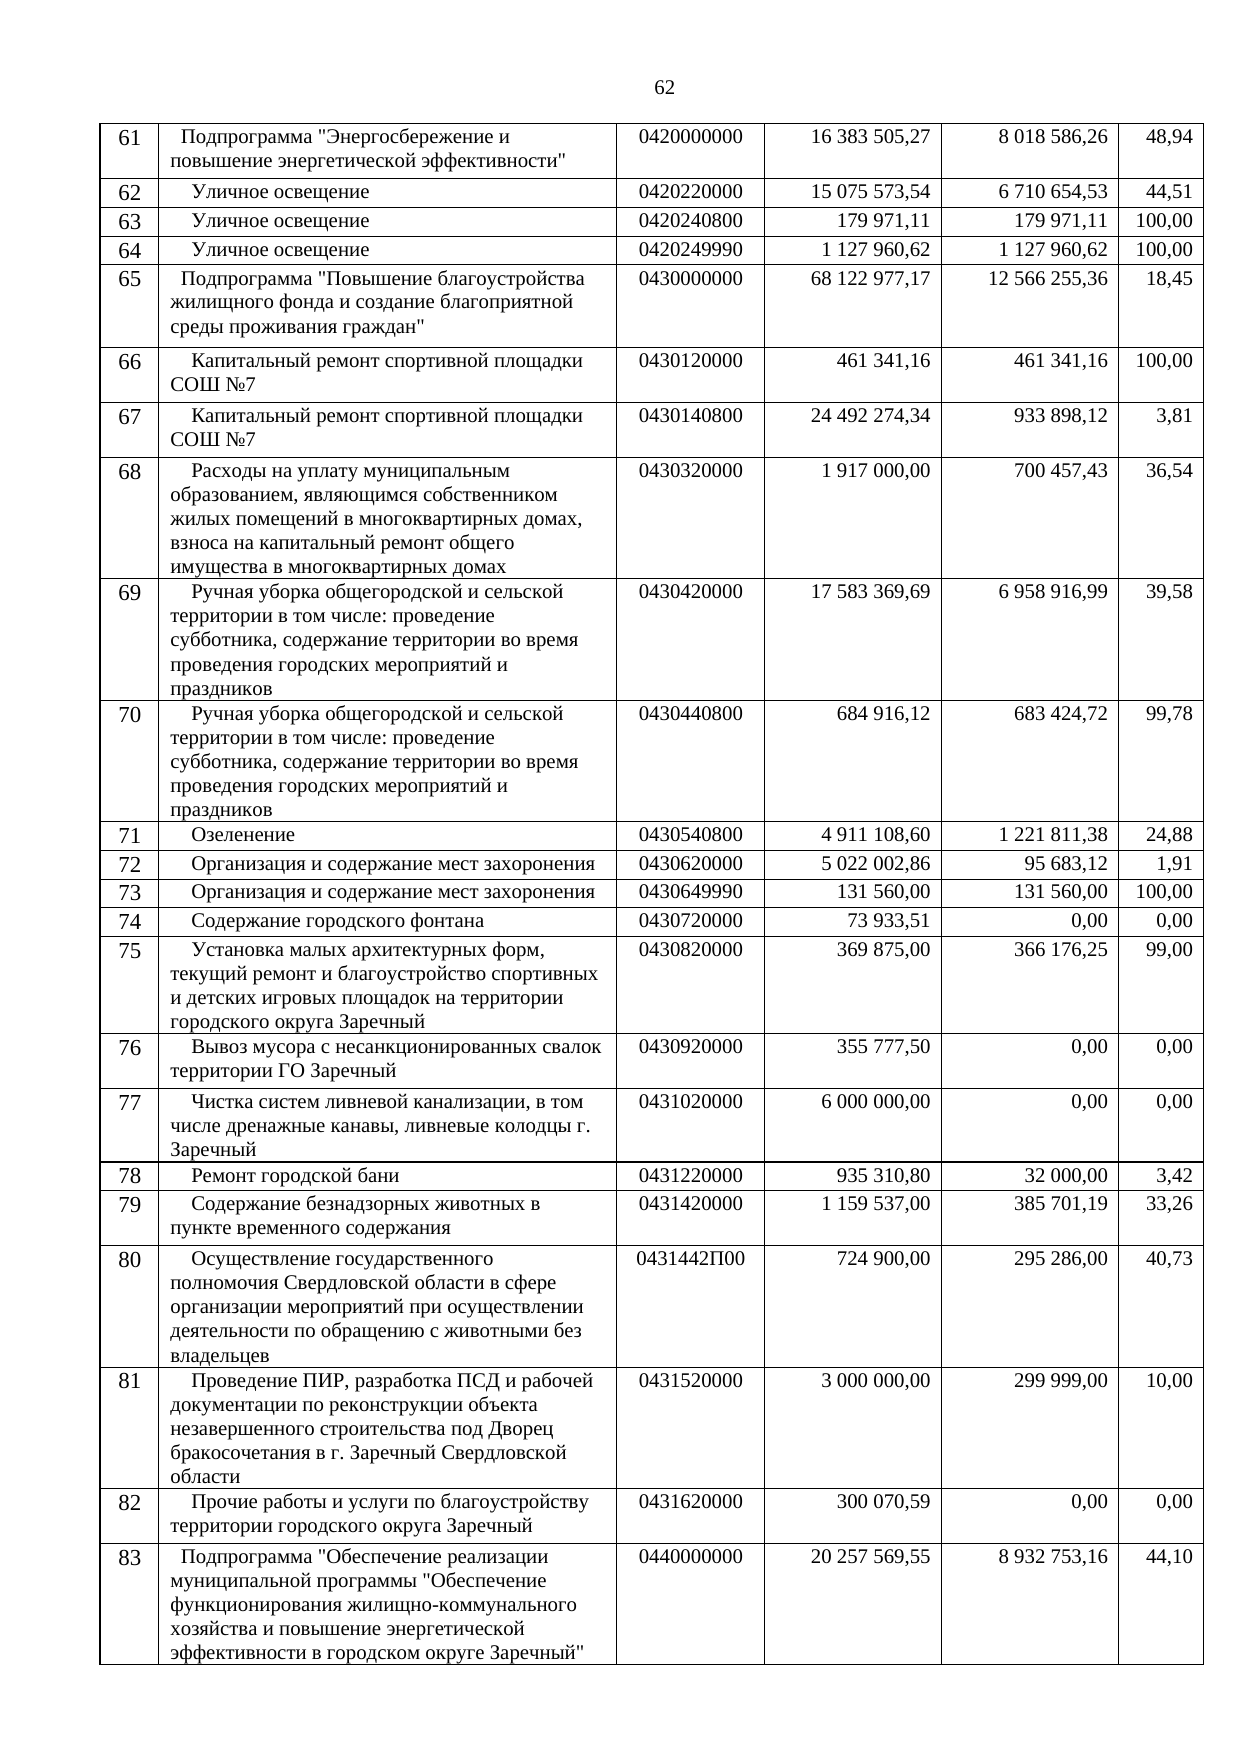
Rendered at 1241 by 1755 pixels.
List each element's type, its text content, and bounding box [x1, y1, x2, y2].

table_cell Установка малых архитектурных форм, текущий ремонт и благоустройство спортивных и детских игровых площадок на территории городского округа Заречный [159, 937, 616, 1033]
table_cell 0420220000 [617, 179, 764, 207]
table_cell 33,26 [1119, 1191, 1203, 1245]
table_cell 24 492 274,34 [765, 403, 941, 457]
table_cell 0,00 [942, 1489, 1118, 1543]
table_cell Озеленение [159, 822, 616, 850]
table_cell 0431220000 [617, 1163, 764, 1190]
table_cell 62 [101, 179, 158, 207]
table_cell 355 777,50 [765, 1034, 941, 1088]
table_cell 95 683,12 [942, 851, 1118, 878]
table_cell 18,45 [1119, 265, 1203, 347]
table_cell 73 933,51 [765, 908, 941, 936]
table_cell 0430320000 [617, 458, 764, 578]
table_cell 77 [101, 1089, 158, 1161]
table_cell 684 916,12 [765, 701, 941, 821]
table_cell Организация и содержание мест захоронения [159, 880, 616, 907]
table_cell 724 900,00 [765, 1246, 941, 1367]
table_cell 81 [101, 1368, 158, 1488]
table_cell 0,00 [1119, 1489, 1203, 1543]
table_cell 300 070,59 [765, 1489, 941, 1543]
table_cell 295 286,00 [942, 1246, 1118, 1367]
table_cell 0430120000 [617, 348, 764, 402]
table_cell Подпрограмма "Повышение благоустройства жилищного фонда и создание благоприятной среды проживания граждан" [159, 265, 616, 347]
table_cell 64 [101, 237, 158, 264]
table_cell Уличное освещение [159, 237, 616, 264]
table_cell 83 [101, 1544, 158, 1664]
table_cell Подпрограмма "Обеспечение реализации муниципальной программы "Обеспечение функционирования жилищно-коммунального хозяйства и повышение энергетической эффективности в городском округе Заречный" [159, 1544, 616, 1664]
table_cell 0420249990 [617, 237, 764, 264]
table_cell 72 [101, 851, 158, 878]
table_cell 0430140800 [617, 403, 764, 457]
table_cell 6 710 654,53 [942, 179, 1118, 207]
table_cell 15 075 573,54 [765, 179, 941, 207]
table_cell 385 701,19 [942, 1191, 1118, 1245]
table_cell 0,00 [942, 1089, 1118, 1161]
table_cell 44,51 [1119, 179, 1203, 207]
table_cell 0431020000 [617, 1089, 764, 1161]
table_cell 63 [101, 208, 158, 236]
table_cell 36,54 [1119, 458, 1203, 578]
table_cell 68 122 977,17 [765, 265, 941, 347]
table_cell 0430720000 [617, 908, 764, 936]
table_cell 0430000000 [617, 265, 764, 347]
table_cell Расходы на уплату муниципальным образованием, являющимся собственником жилых помещений в многоквартирных домах, взноса на капитальный ремонт общего имущества в многоквартирных домах [159, 458, 616, 578]
table_cell 69 [101, 579, 158, 699]
table_cell 5 022 002,86 [765, 851, 941, 878]
table_cell 71 [101, 822, 158, 850]
table_cell 68 [101, 458, 158, 578]
table_cell 1 221 811,38 [942, 822, 1118, 850]
table_cell 100,00 [1119, 208, 1203, 236]
table_cell 1 127 960,62 [765, 237, 941, 264]
table_cell 99,00 [1119, 937, 1203, 1033]
table_cell 4 911 108,60 [765, 822, 941, 850]
table_cell 131 560,00 [942, 880, 1118, 907]
table_cell 0,00 [942, 1034, 1118, 1088]
table_cell 0430540800 [617, 822, 764, 850]
table_cell Содержание безнадзорных животных в пункте временного содержания [159, 1191, 616, 1245]
table_cell 0431520000 [617, 1368, 764, 1488]
table_cell 0420240800 [617, 208, 764, 236]
table_cell Организация и содержание мест захоронения [159, 851, 616, 878]
table_cell 0,00 [1119, 1089, 1203, 1161]
table_cell 0430920000 [617, 1034, 764, 1088]
table_cell 366 176,25 [942, 937, 1118, 1033]
table_cell 20 257 569,55 [765, 1544, 941, 1664]
table_cell 461 341,16 [765, 348, 941, 402]
table_cell 0,00 [1119, 1034, 1203, 1088]
table_cell 0431620000 [617, 1489, 764, 1543]
table_cell 683 424,72 [942, 701, 1118, 821]
table_cell 0431442П00 [617, 1246, 764, 1367]
table_cell 8 018 586,26 [942, 124, 1118, 178]
table_cell 3 000 000,00 [765, 1368, 941, 1488]
table_cell 73 [101, 880, 158, 907]
table_cell 24,88 [1119, 822, 1203, 850]
table_cell 0431420000 [617, 1191, 764, 1245]
table_cell 0430420000 [617, 579, 764, 699]
table_cell 78 [101, 1163, 158, 1190]
table_cell Чистка систем ливневой канализации, в том числе дренажные канавы, ливневые колодцы г. Заречный [159, 1089, 616, 1161]
table_cell 935 310,80 [765, 1163, 941, 1190]
table_cell Уличное освещение [159, 179, 616, 207]
table_cell 461 341,16 [942, 348, 1118, 402]
table_cell 10,00 [1119, 1368, 1203, 1488]
table_cell 1 159 537,00 [765, 1191, 941, 1245]
table_cell 0430440800 [617, 701, 764, 821]
table_cell 12 566 255,36 [942, 265, 1118, 347]
table_cell 48,94 [1119, 124, 1203, 178]
table_cell Осуществление государственного полномочия Свердловской области в сфере организации мероприятий при осуществлении деятельности по обращению с животными без владельцев [159, 1246, 616, 1367]
table_cell Ручная уборка общегородской и сельской территории в том числе: проведение субботника, содержание территории во время проведения городских мероприятий и праздников [159, 701, 616, 821]
table_cell 65 [101, 265, 158, 347]
table_cell 80 [101, 1246, 158, 1367]
table_cell 0440000000 [617, 1544, 764, 1664]
table_cell 700 457,43 [942, 458, 1118, 578]
table_cell Подпрограмма "Энергосбережение и повышение энергетической эффективности" [159, 124, 616, 178]
table_cell 66 [101, 348, 158, 402]
table_cell 16 383 505,27 [765, 124, 941, 178]
table_cell 1,91 [1119, 851, 1203, 878]
table_cell 74 [101, 908, 158, 936]
table_cell 0430620000 [617, 851, 764, 878]
table_cell 8 932 753,16 [942, 1544, 1118, 1664]
table_cell 6 958 916,99 [942, 579, 1118, 699]
table_cell 44,10 [1119, 1544, 1203, 1664]
table_cell 79 [101, 1191, 158, 1245]
table_cell 70 [101, 701, 158, 821]
table_cell 17 583 369,69 [765, 579, 941, 699]
table_cell 0420000000 [617, 124, 764, 178]
table_cell 131 560,00 [765, 880, 941, 907]
table_cell Проведение ПИР, разработка ПСД и рабочей документации по реконструкции объекта незавершенного строительства под Дворец бракосочетания в г. Заречный Свердловской области [159, 1368, 616, 1488]
table_cell 3,42 [1119, 1163, 1203, 1190]
table_cell 82 [101, 1489, 158, 1543]
table_cell 1 917 000,00 [765, 458, 941, 578]
table_cell 179 971,11 [942, 208, 1118, 236]
table_cell 6 000 000,00 [765, 1089, 941, 1161]
table_cell Вывоз мусора с несанкционированных свалок территории ГО Заречный [159, 1034, 616, 1088]
table_cell Ручная уборка общегородской и сельской территории в том числе: проведение субботника, содержание территории во время проведения городских мероприятий и праздников [159, 579, 616, 699]
table_cell 0,00 [942, 908, 1118, 936]
table_cell Прочие работы и услуги по благоустройству территории городского округа Заречный [159, 1489, 616, 1543]
table_cell Уличное освещение [159, 208, 616, 236]
table_cell 100,00 [1119, 237, 1203, 264]
table_cell 0430649990 [617, 880, 764, 907]
table_cell Содержание городского фонтана [159, 908, 616, 936]
table_cell 75 [101, 937, 158, 1033]
table_cell 100,00 [1119, 348, 1203, 402]
table_cell 99,78 [1119, 701, 1203, 821]
table_cell Капитальный ремонт спортивной площадки СОШ №7 [159, 348, 616, 402]
table_cell 67 [101, 403, 158, 457]
table_cell Ремонт городской бани [159, 1163, 616, 1190]
table_cell 0430820000 [617, 937, 764, 1033]
table_cell 76 [101, 1034, 158, 1088]
table_cell 299 999,00 [942, 1368, 1118, 1488]
table_cell 32 000,00 [942, 1163, 1118, 1190]
table_cell 40,73 [1119, 1246, 1203, 1367]
table_cell 39,58 [1119, 579, 1203, 699]
table_cell 1 127 960,62 [942, 237, 1118, 264]
table_cell 3,81 [1119, 403, 1203, 457]
table_cell 933 898,12 [942, 403, 1118, 457]
table_cell 179 971,11 [765, 208, 941, 236]
table_cell 369 875,00 [765, 937, 941, 1033]
table_cell 0,00 [1119, 908, 1203, 936]
table_cell 100,00 [1119, 880, 1203, 907]
table_cell 61 [101, 124, 158, 178]
table_cell Капитальный ремонт спортивной площадки СОШ №7 [159, 403, 616, 457]
